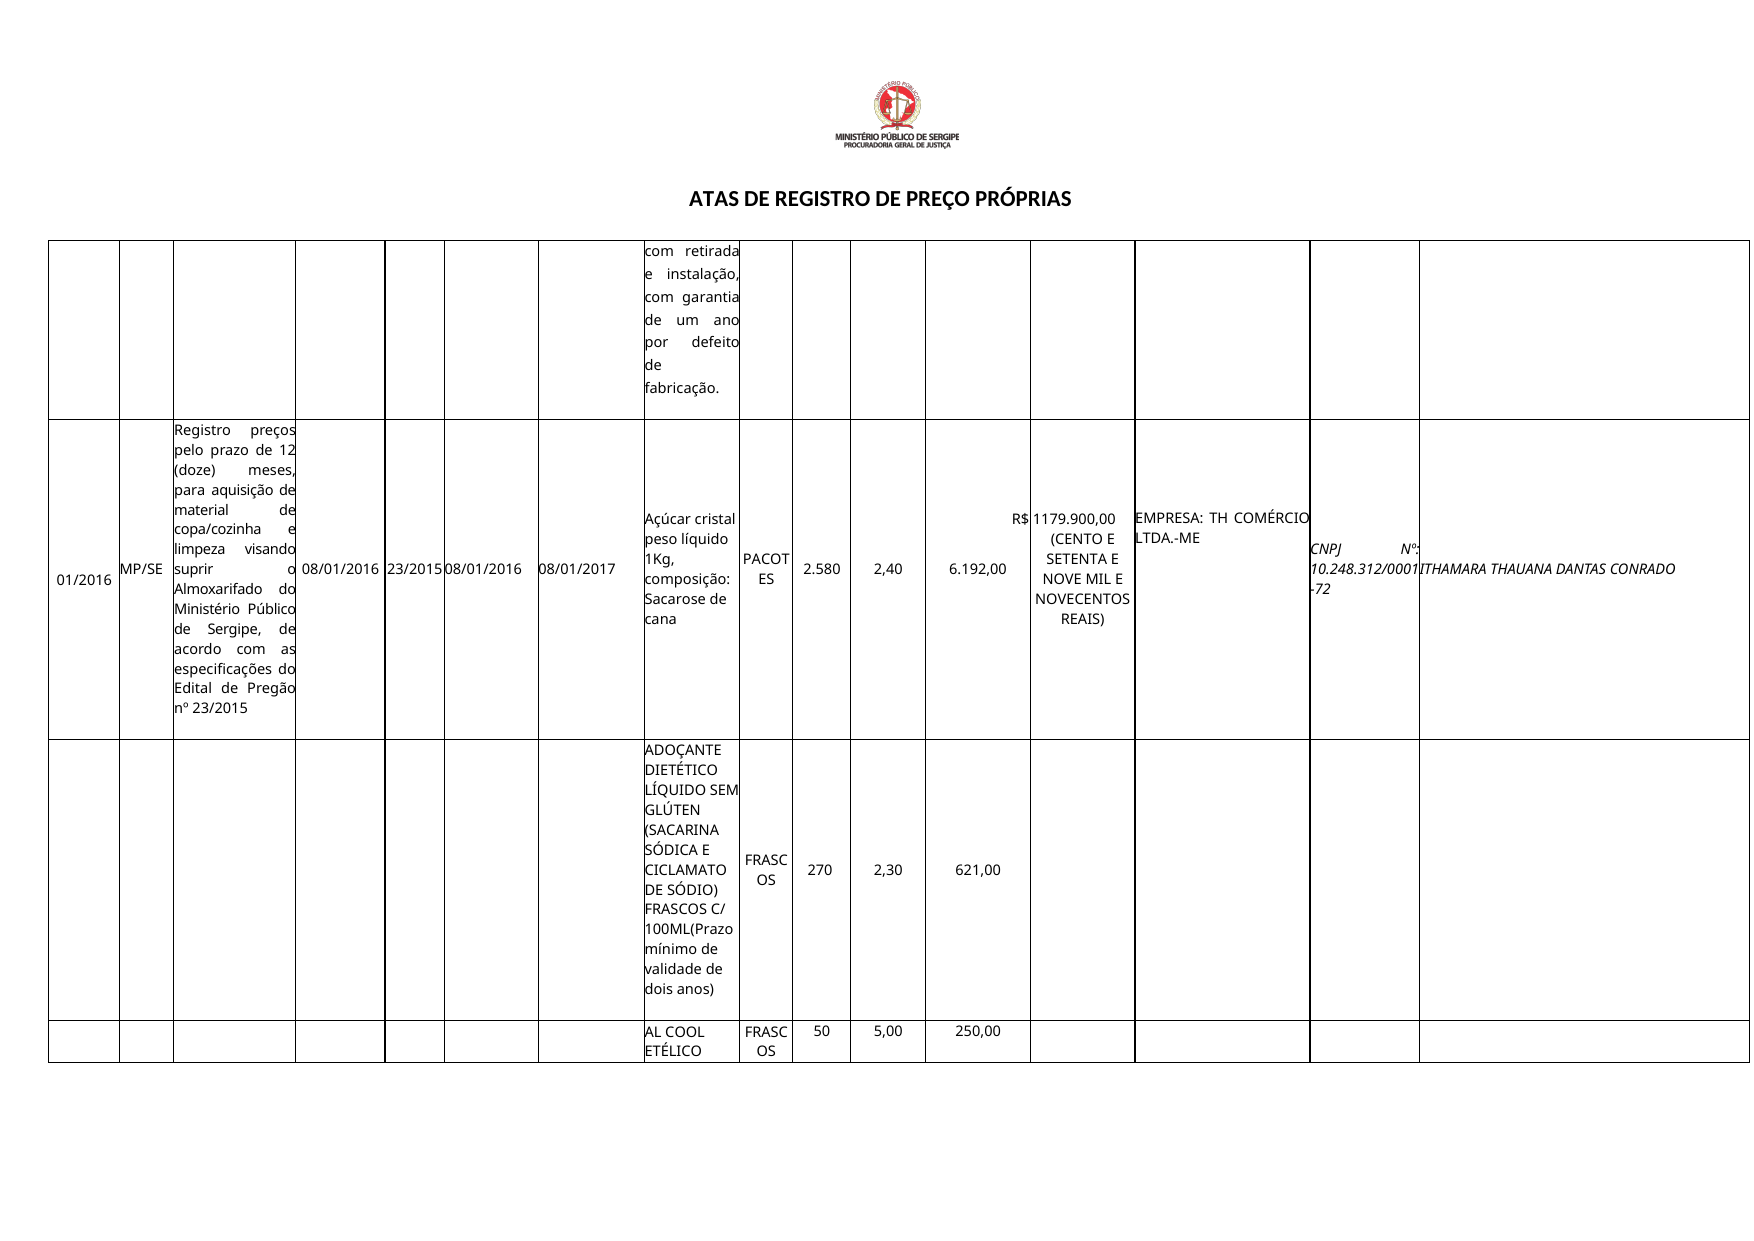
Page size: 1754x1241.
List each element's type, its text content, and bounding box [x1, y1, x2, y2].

table_cell R$ 1179.900,00 (CENTO E SETENTA E NOVE MIL E NOVECENTOS REAIS) [1031, 420, 1134, 739]
table_cell [445, 241, 538, 419]
table_cell 5,00 [851, 1021, 925, 1062]
table_cell [539, 241, 644, 419]
table_cell MP/SE [120, 420, 173, 739]
table_cell Registro preços pelo prazo de 12 (doze) meses, para aquisição de material de copa/cozinha e limpeza visando suprir o Almoxarifado do Ministério Público de Sergipe, de acordo com as especificações do Edital de Pregão nº 23/2015 [174, 420, 295, 739]
table_cell 6.192,00 [926, 420, 1030, 739]
table_cell [1311, 1021, 1419, 1062]
table_cell [296, 740, 384, 1019]
table_cell [386, 1021, 444, 1062]
table_cell AL COOL ETÉLICO [645, 1021, 739, 1062]
table_cell com retirada e instalação, com garantia de um ano por defeito de fabricação. [645, 241, 739, 419]
table_cell [1420, 740, 1749, 1019]
table_cell [1136, 1021, 1309, 1062]
table_cell ITHAMARA THAUANA DANTAS CONRADO [1420, 420, 1749, 739]
picture [835, 81, 959, 149]
table_cell FRASCOS [740, 740, 792, 1019]
table_cell [49, 241, 119, 419]
table_cell [793, 241, 850, 419]
table_cell CNPJ Nº: 10.248.312/0001-72 [1311, 420, 1419, 739]
table_cell FRASCOS [740, 1021, 792, 1062]
table_cell 2.580 [793, 420, 850, 739]
table_cell [174, 1021, 295, 1062]
table_cell 50 [793, 1021, 850, 1062]
table_cell 250,00 [926, 1021, 1030, 1062]
table_cell 08/01/2016 [296, 420, 384, 739]
table_cell [386, 241, 444, 419]
table_cell [49, 1021, 119, 1062]
table_cell [445, 1021, 538, 1062]
table_cell 2,40 [851, 420, 925, 739]
table_cell [296, 1021, 384, 1062]
table_cell 01/2016 [49, 420, 119, 739]
table_cell [296, 241, 384, 419]
table_cell [120, 740, 173, 1019]
table_cell [174, 241, 295, 419]
table_cell 08/01/2017 [539, 420, 644, 739]
table_cell [740, 241, 792, 419]
table_cell 270 [793, 740, 850, 1019]
table_cell [120, 241, 173, 419]
table_cell EMPRESA: TH COMÉRCIO LTDA.-ME [1136, 420, 1309, 739]
table_cell [851, 241, 925, 419]
table_cell Açúcar cristal peso líquido 1Kg, composição: Sacarose de cana [645, 420, 739, 739]
table_cell [539, 740, 644, 1019]
table_cell [926, 241, 1030, 419]
table_cell [1420, 1021, 1749, 1062]
table_cell 621,00 [926, 740, 1030, 1019]
table_cell [1031, 241, 1134, 419]
table_cell [174, 740, 295, 1019]
table_cell [1136, 241, 1309, 419]
table_cell ADOÇANTE DIETÉTICO LÍQUIDO SEM GLÚTEN (SACARINA SÓDICA E CICLAMATO DE SÓDIO) FRASCOS C/ 100ML(Prazo mínimo de validade de dois anos) [645, 740, 739, 1019]
table_cell PACOTES [740, 420, 792, 739]
table_cell [445, 740, 538, 1019]
table_cell [539, 1021, 644, 1062]
table_cell [1420, 241, 1749, 419]
table_cell [386, 740, 444, 1019]
table_cell 2,30 [851, 740, 925, 1019]
table_cell [120, 1021, 173, 1062]
table_cell [1031, 1021, 1134, 1062]
table_cell [1136, 740, 1309, 1019]
table_cell 08/01/2016 [445, 420, 538, 739]
table_cell 23/2015 [386, 420, 444, 739]
table_cell [1031, 740, 1134, 1019]
table_cell [1311, 740, 1419, 1019]
table_cell [1311, 241, 1419, 419]
table_cell [49, 740, 119, 1019]
